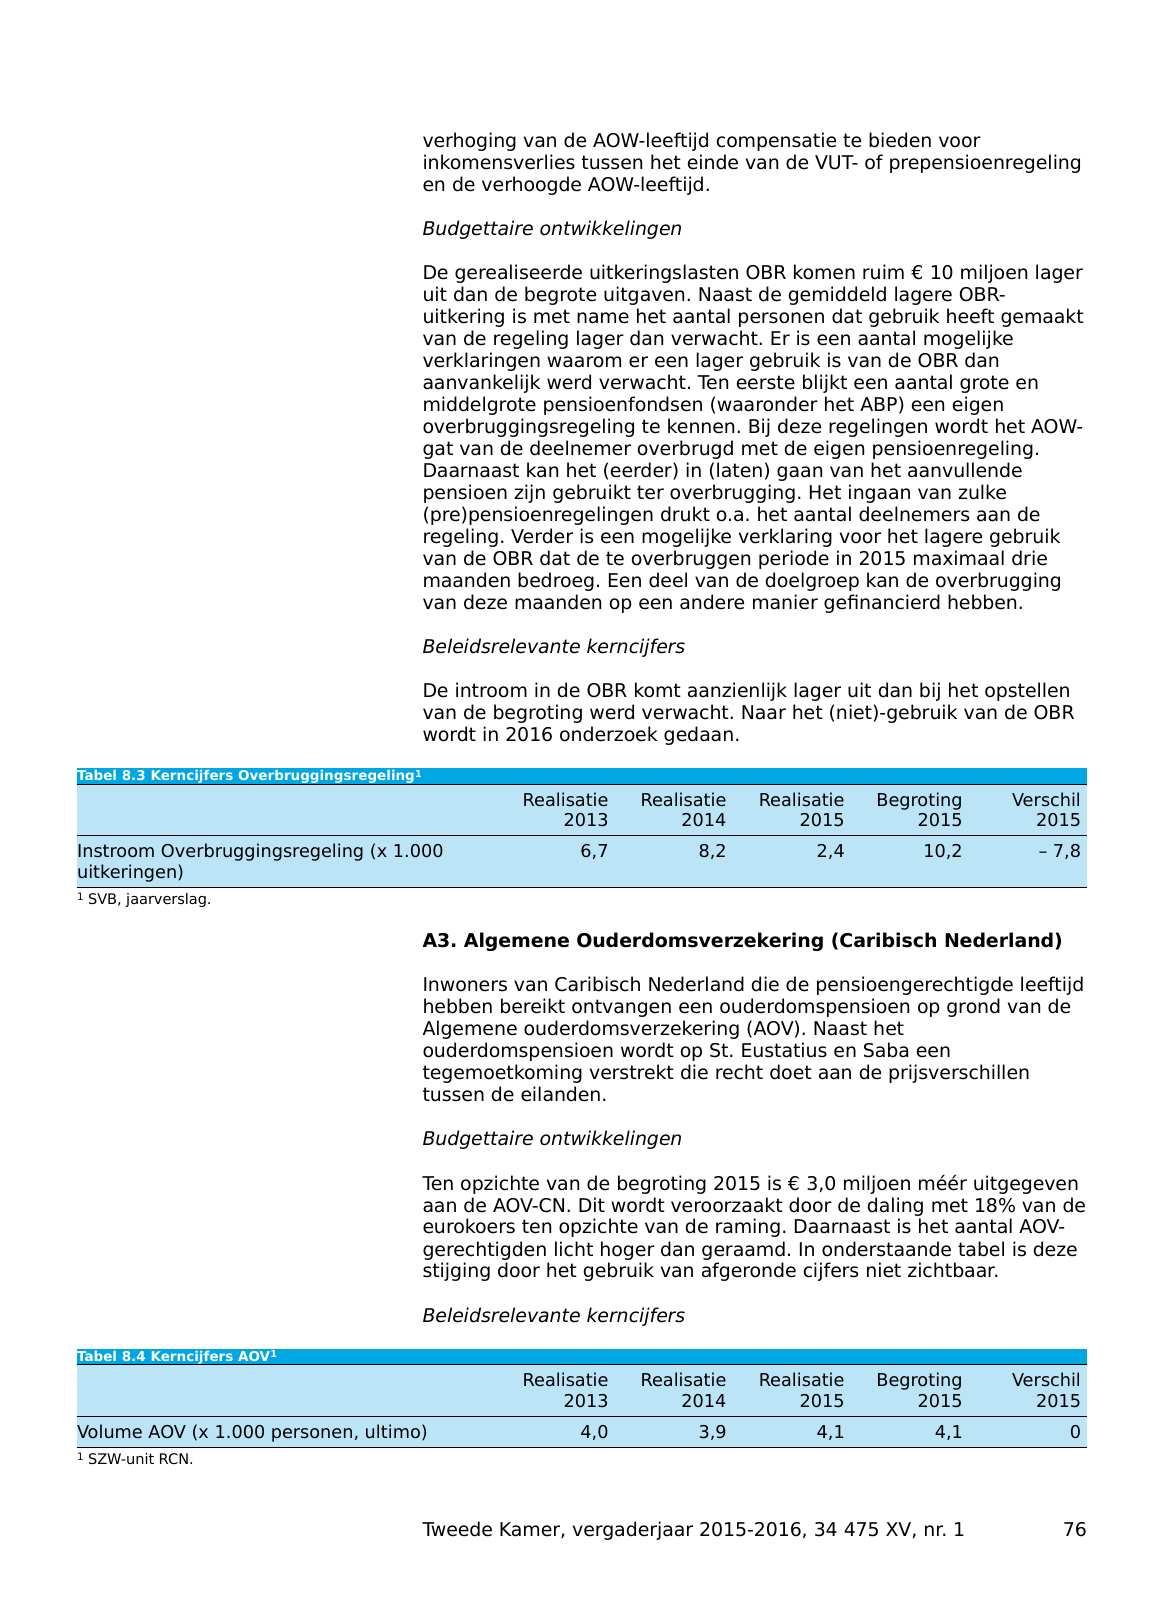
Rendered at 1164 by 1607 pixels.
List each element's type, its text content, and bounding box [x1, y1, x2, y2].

table_cell Begroting 2015 [850, 785, 968, 835]
table_cell Realisatie 2013 [496, 785, 614, 835]
subtitle Beleidsrelevante kerncijfers [422, 1304, 1087, 1327]
table_cell 4,0 [496, 1417, 614, 1447]
table_cell 4,1 [850, 1417, 968, 1447]
table_cell Realisatie 2014 [614, 1365, 732, 1416]
subtitle A3. Algemene Ouderdomsverzekering (Caribisch Nederland) [422, 930, 1087, 952]
table_cell Realisatie 2014 [614, 785, 732, 835]
table_cell – 7,8 [969, 836, 1087, 887]
table_cell 3,9 [614, 1417, 732, 1447]
text Inwoners van Caribisch Nederland die de pensioengerechtigde leeftijd hebben bereikt ontvangen een ouderdomspensioen op grond van de Algemene ouderdomsverzekering (AOV). Naast het ouderdomspensioen wordt op St. Eustatius en Saba een tegemoetkoming verstrekt die recht doet aan de prijsverschillen tussen de eilanden. [422, 974, 1087, 1106]
table_header Tabel 8.4 Kerncijfers AOV1 [77, 1349, 1087, 1364]
table_cell Realisatie 2015 [732, 785, 850, 835]
table_cell [77, 785, 496, 835]
table_cell 6,7 [496, 836, 614, 887]
table_cell Realisatie 2013 [496, 1365, 614, 1416]
text De introom in de OBR komt aanzienlijk lager uit dan bij het opstellen van de begroting werd verwacht. Naar het (niet)-gebruik van de OBR wordt in 2016 onderzoek gedaan. [422, 680, 1087, 746]
table_cell Verschil 2015 [969, 1365, 1087, 1416]
table_cell 1 SZW-unit RCN. [77, 1448, 1087, 1468]
table_cell 10,2 [850, 836, 968, 887]
table_cell Verschil 2015 [969, 785, 1087, 835]
table_cell 8,2 [614, 836, 732, 887]
text Ten opzichte van de begroting 2015 is € 3,0 miljoen méér uitgegeven aan de AOV-CN. Dit wordt veroorzaakt door de daling met 18% van de eurokoers ten opzichte van de raming. Daarnaast is het aantal AOV-gerechtigden licht hoger dan geraamd. In onderstaande tabel is deze stijging door het gebruik van afgeronde cijfers niet zichtbaar. [422, 1172, 1087, 1282]
table_cell 4,1 [732, 1417, 850, 1447]
table_cell Instroom Overbruggingsregeling (x 1.000 uitkeringen) [77, 836, 496, 887]
table_cell [77, 1365, 496, 1416]
table_header Tabel 8.3 Kerncijfers Overbruggingsregeling1 [77, 768, 1087, 784]
table_cell 2,4 [732, 836, 850, 887]
table_cell Realisatie 2015 [732, 1365, 850, 1416]
text verhoging van de AOW-leeftijd compensatie te bieden voor inkomensverlies tussen het einde van de VUT- of prepensioenregeling en de verhoogde AOW-leeftijd. [422, 130, 1087, 196]
subtitle Budgettaire ontwikkelingen [422, 218, 1087, 240]
table_cell 0 [969, 1417, 1087, 1447]
text De gerealiseerde uitkeringslasten OBR komen ruim € 10 miljoen lager uit dan de begrote uitgaven. Naast de gemiddeld lagere OBR-uitkering is met name het aantal personen dat gebruik heeft gemaakt van de regeling lager dan verwacht. Er is een aantal mogelijke verklaringen waarom er een lager gebruik is van de OBR dan aanvankelijk werd verwacht. Ten eerste blijkt een aantal grote en middelgrote pensioenfondsen (waaronder het ABP) een eigen overbruggingsregeling te kennen. Bij deze regelingen wordt het AOW-gat van de deelnemer overbrugd met de eigen pensioenregeling. Daarnaast kan het (eerder) in (laten) gaan van het aanvullende pensioen zijn gebruikt ter overbrugging. Het ingaan van zulke (pre)pensioenregelingen drukt o.a. het aantal deelnemers aan de regeling. Verder is een mogelijke verklaring voor het lagere gebruik van de OBR dat de te overbruggen periode in 2015 maximaal drie maanden bedroeg. Een deel van de doelgroep kan de overbrugging van deze maanden op een andere manier gefinancierd hebben. [422, 262, 1087, 614]
subtitle Budgettaire ontwikkelingen [422, 1128, 1087, 1150]
table_cell Begroting 2015 [850, 1365, 968, 1416]
table_cell 1 SVB, jaarverslag. [77, 888, 1087, 908]
table_cell Volume AOV (x 1.000 personen, ultimo) [77, 1417, 496, 1447]
subtitle Beleidsrelevante kerncijfers [422, 636, 1087, 658]
